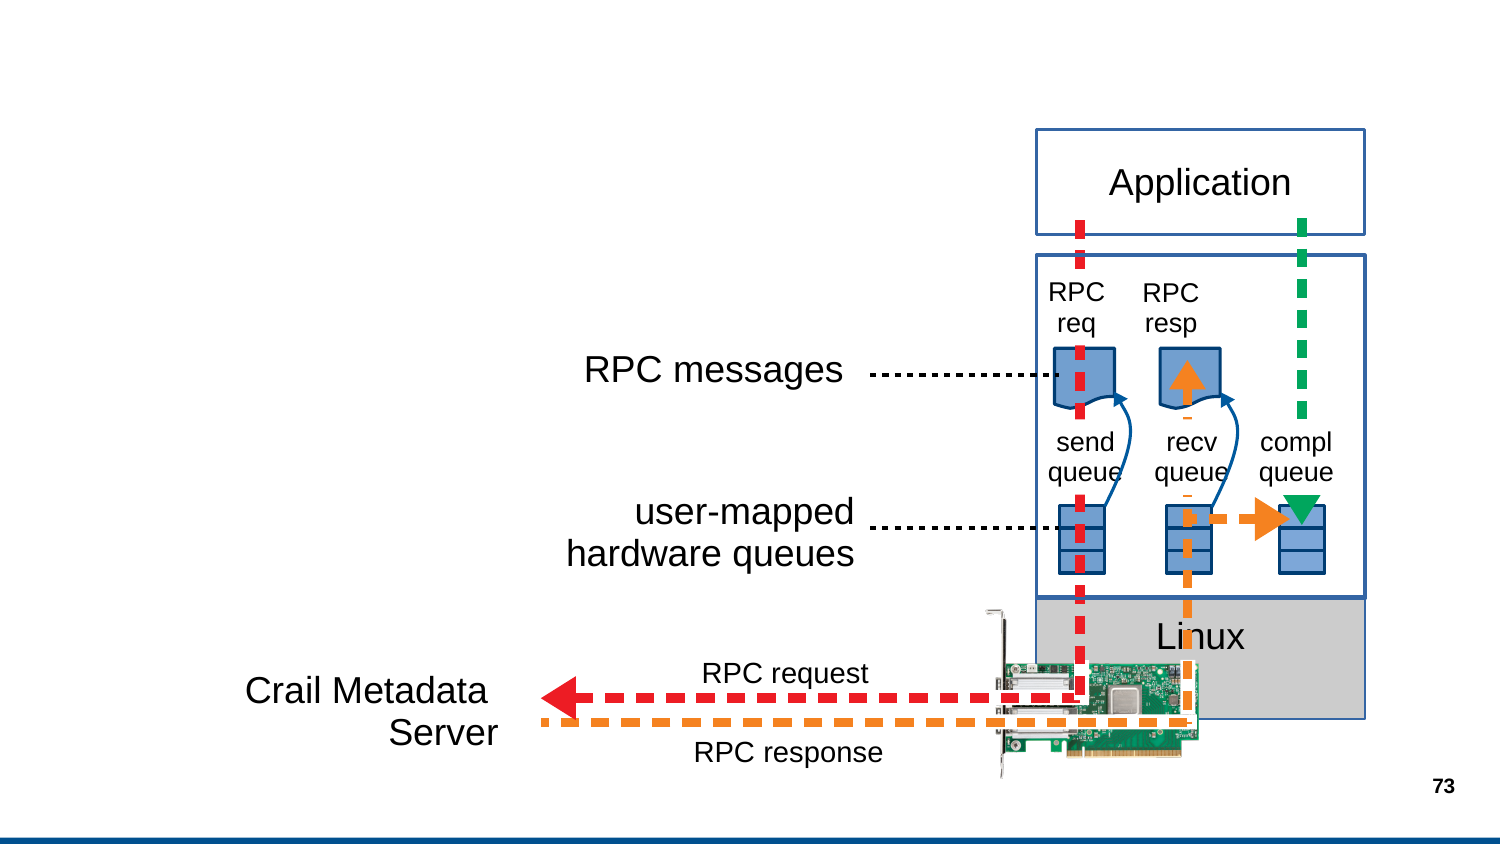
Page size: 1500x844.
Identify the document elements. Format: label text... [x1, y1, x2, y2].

text_box recv queue [1221, 419, 1243, 495]
text_box compl queue [1243, 419, 1363, 495]
text_box [1166, 505, 1212, 573]
text_box [990, 660, 1090, 706]
text_box [1160, 348, 1221, 409]
text_box [989, 659, 1197, 730]
picture [977, 606, 1207, 783]
text_box RPC req [1038, 270, 1127, 346]
text_box user-mapped hardware queues [551, 483, 870, 582]
text_box Crail Metadata Server [229, 662, 514, 762]
text_box Linux [1192, 600, 1366, 720]
text_box RPC response [555, 728, 1006, 776]
title [75, 33, 1425, 175]
text_box [1279, 505, 1325, 573]
text_box send queue [1113, 419, 1138, 495]
text_box RPC messages [568, 341, 859, 399]
text_box send queue [1038, 419, 1128, 495]
text_box RPC resp [1127, 270, 1261, 346]
text_box [1059, 505, 1105, 573]
text_box recv queue [1139, 419, 1236, 495]
text_box Application [1036, 129, 1365, 235]
text_box [1054, 348, 1115, 409]
text_box RPC request [555, 650, 1006, 698]
text_box Linux [1035, 600, 1183, 606]
